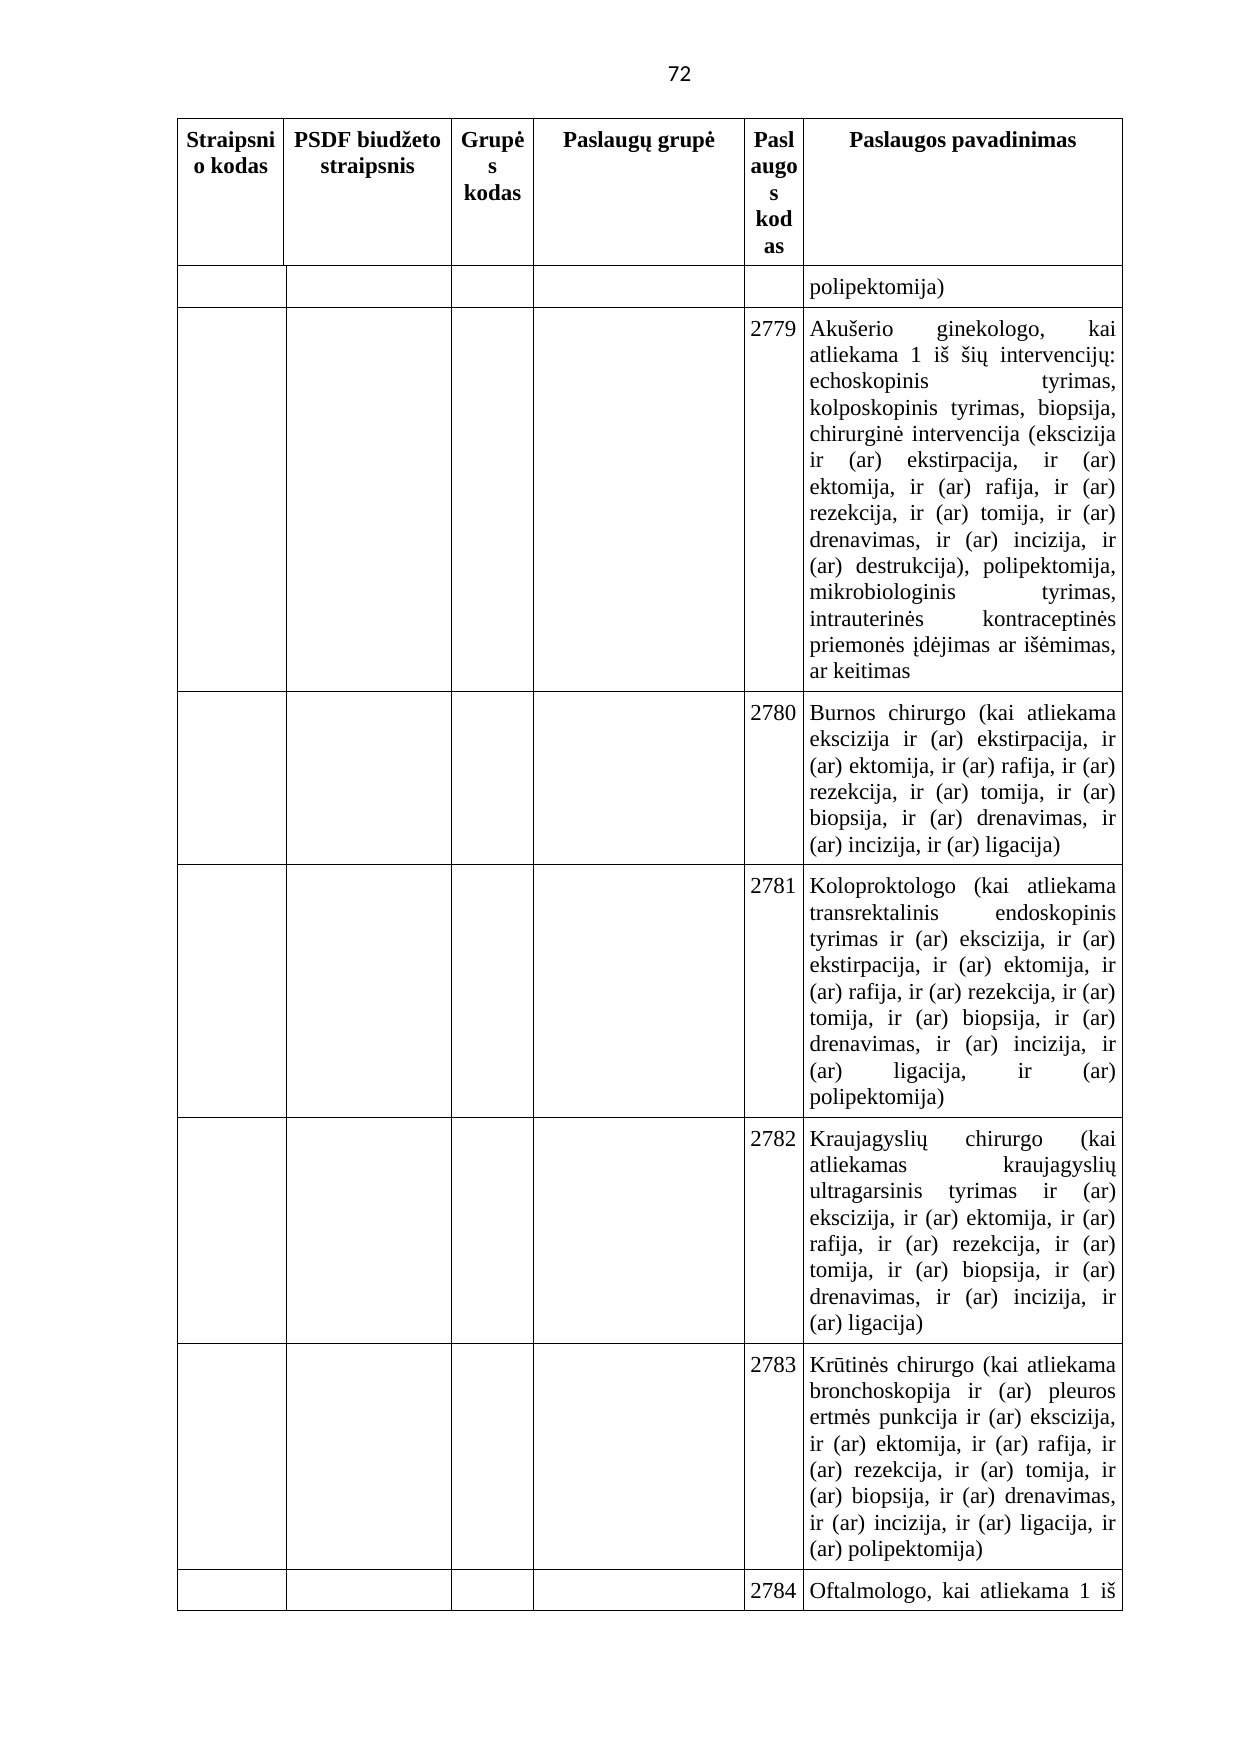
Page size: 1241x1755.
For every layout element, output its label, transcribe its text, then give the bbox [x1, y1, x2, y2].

table_cell Koloproktologo (kai atliekama transrektalinis endoskopinis tyrimas ir (ar) ekscizija, ir (ar) ekstirpacija, ir (ar) ektomija, ir (ar) rafija, ir (ar) rezekcija, ir (ar) tomija, ir (ar) biopsija, ir (ar) drenavimas, ir (ar) incizija, ir (ar) ligacija, ir (ar) polipektomija) [804, 865, 1122, 1117]
table_header Grupės kodas [452, 119, 533, 265]
table_cell 2782 [745, 1118, 803, 1343]
table_cell 2781 [745, 865, 803, 1117]
table_cell Kraujagyslių chirurgo (kai atliekamas kraujagyslių ultragarsinis tyrimas ir (ar) ekscizija, ir (ar) ektomija, ir (ar) rafija, ir (ar) rezekcija, ir (ar) tomija, ir (ar) biopsija, ir (ar) drenavimas, ir (ar) incizija, ir (ar) ligacija) [804, 1118, 1122, 1343]
table_cell polipektomija) [804, 266, 1122, 307]
table_cell [287, 1118, 451, 1343]
table_cell [534, 1118, 744, 1343]
table_cell [178, 266, 286, 307]
table_cell [534, 692, 744, 864]
table_header Paslaugos kodas [745, 119, 803, 265]
table_cell [534, 308, 744, 691]
table_cell Oftalmologo, kai atliekama 1 iš [804, 1570, 1122, 1610]
table_cell [452, 865, 533, 1117]
table_cell [178, 1570, 286, 1610]
table_cell [178, 1118, 286, 1343]
table_cell [178, 865, 286, 1117]
table_cell [452, 308, 533, 691]
table_cell [178, 692, 286, 864]
table_cell Burnos chirurgo (kai atliekama ekscizija ir (ar) ekstirpacija, ir (ar) ektomija, ir (ar) rafija, ir (ar) rezekcija, ir (ar) tomija, ir (ar) biopsija, ir (ar) drenavimas, ir (ar) incizija, ir (ar) ligacija) [804, 692, 1122, 864]
table_cell [534, 1344, 744, 1569]
table_cell [534, 865, 744, 1117]
table_cell [287, 692, 451, 864]
table_cell [287, 865, 451, 1117]
table_cell [452, 1118, 533, 1343]
table_cell [287, 308, 451, 691]
table_cell [287, 266, 451, 307]
table_header Straipsnio kodas [178, 119, 283, 265]
table_cell [452, 266, 533, 307]
table_cell [287, 1570, 451, 1610]
table_cell 2779 [745, 308, 803, 691]
table_cell [452, 1570, 533, 1610]
table_cell Akušerio ginekologo, kai atliekama 1 iš šių intervencijų: echoskopinis tyrimas, kolposkopinis tyrimas, biopsija, chirurginė intervencija (ekscizija ir (ar) ekstirpacija, ir (ar) ektomija, ir (ar) rafija, ir (ar) rezekcija, ir (ar) tomija, ir (ar) drenavimas, ir (ar) incizija, ir (ar) destrukcija), polipektomija, mikrobiologinis tyrimas, intrauterinės kontraceptinės priemonės įdėjimas ar išėmimas, ar keitimas [804, 308, 1122, 691]
table_cell 2783 [745, 1344, 803, 1569]
table_cell 2780 [745, 692, 803, 864]
table_cell [287, 1344, 451, 1569]
table_header PSDF biudžeto straipsnis [284, 119, 451, 265]
table_header Paslaugų grupė [534, 119, 744, 265]
table_cell Krūtinės chirurgo (kai atliekama bronchoskopija ir (ar) pleuros ertmės punkcija ir (ar) ekscizija, ir (ar) ektomija, ir (ar) rafija, ir (ar) rezekcija, ir (ar) tomija, ir (ar) biopsija, ir (ar) drenavimas, ir (ar) incizija, ir (ar) ligacija, ir (ar) polipektomija) [804, 1344, 1122, 1569]
table_cell [452, 1344, 533, 1569]
table_cell [745, 266, 803, 307]
table_cell [534, 266, 744, 307]
table_cell [452, 692, 533, 864]
table_cell [534, 1570, 744, 1610]
table_cell [178, 308, 286, 691]
table_header Paslaugos pavadinimas [804, 119, 1122, 265]
table_cell 2784 [745, 1570, 803, 1610]
table_cell [178, 1344, 286, 1569]
